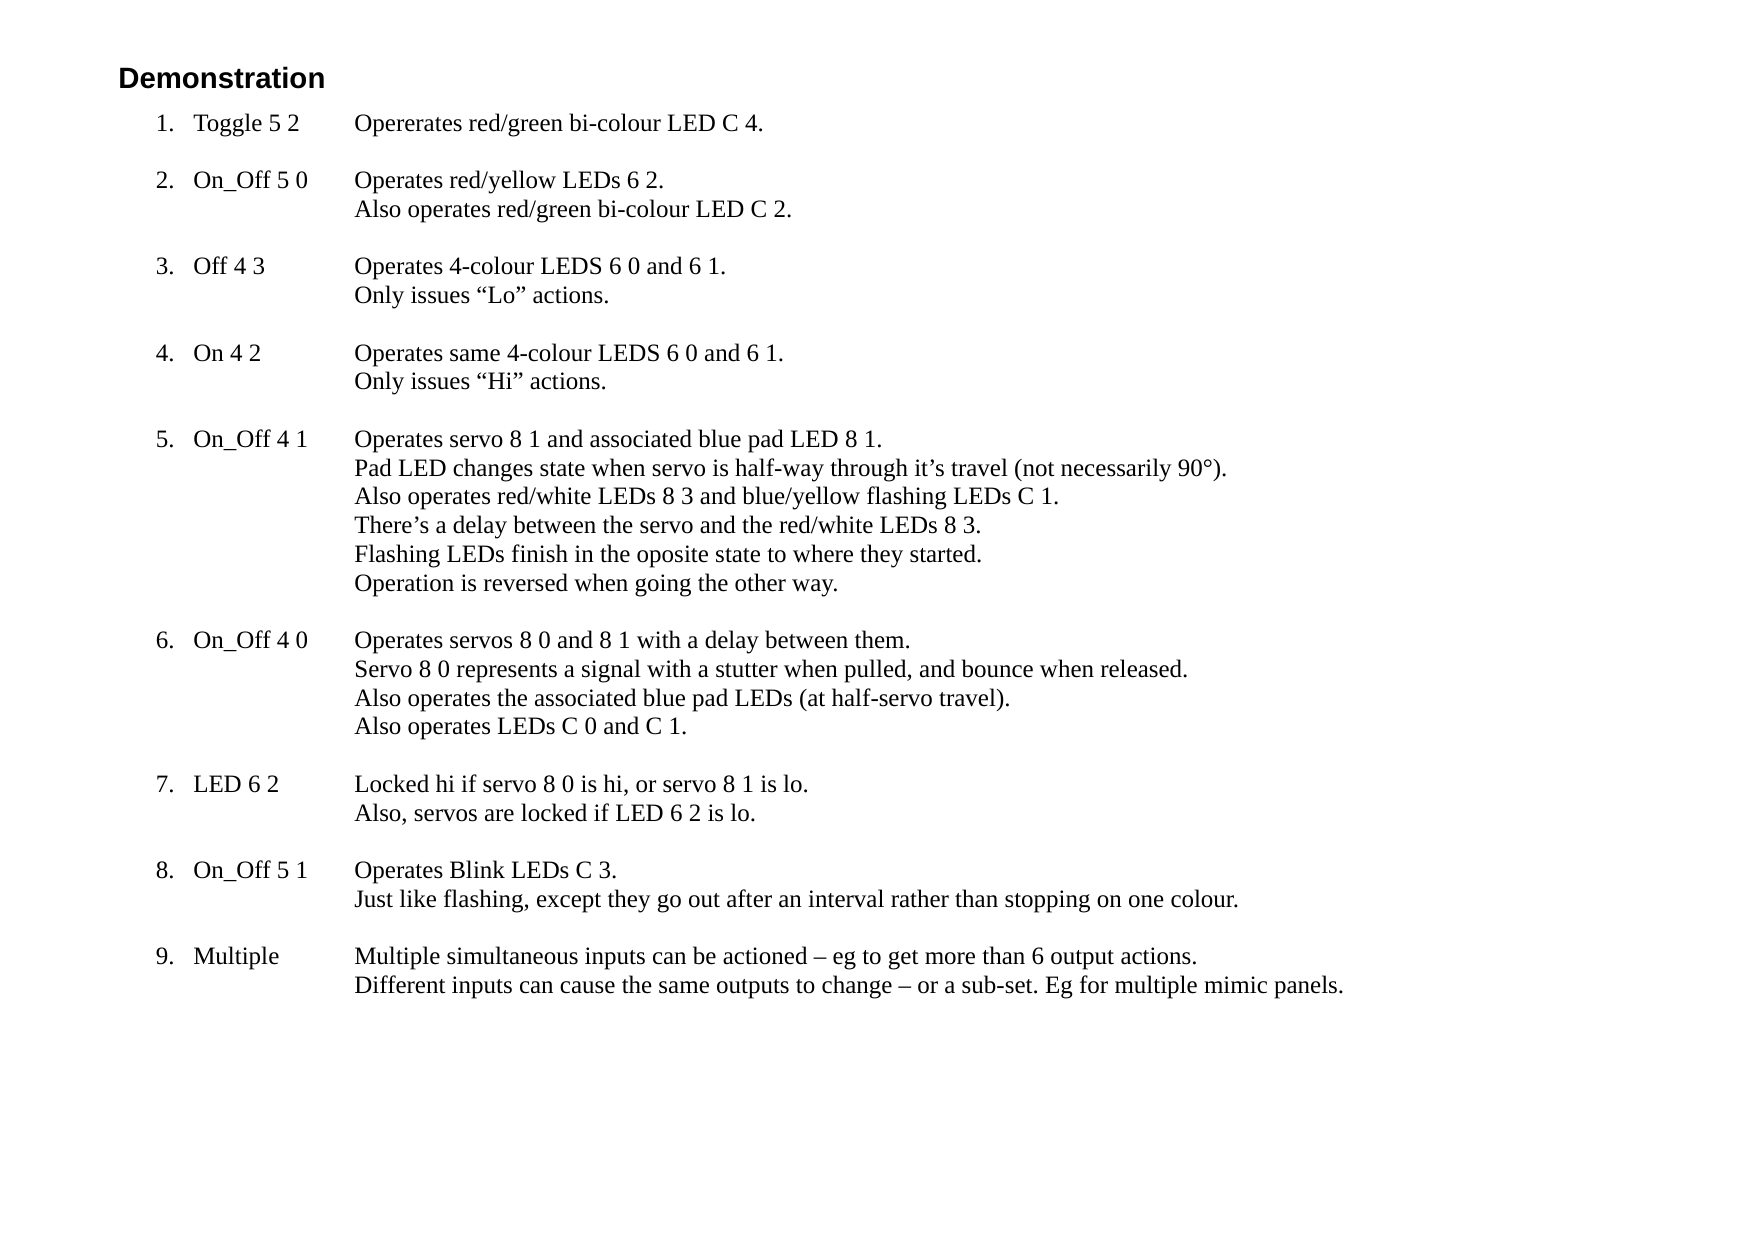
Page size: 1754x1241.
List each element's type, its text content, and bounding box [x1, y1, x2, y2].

list On_Off 4 1 Operates servo 8 1 and associated blue pad LED 8 1. Pad LED changes state when servo is half-way through it’s travel (not necessarily 90°). Also operates red/white LEDs 8 3 and blue/yellow flashing LEDs C 1. There’s a delay between the servo and the red/white LEDs 8 3. Flashing LEDs finish in the oposite state to where they started. Operation is reversed when going the other way. [156, 424, 1636, 625]
list On_Off 5 1 Operates Blink LEDs C 3. Just like flashing, except they go out after an interval rather than stopping on one colour. [156, 855, 1636, 941]
list LED 6 2 Locked hi if servo 8 0 is hi, or servo 8 1 is lo. Also, servos are locked if LED 6 2 is lo. [156, 769, 1636, 855]
subtitle Demonstration [118, 61, 1636, 95]
list Multiple Multiple simultaneous inputs can be actioned – eg to get more than 6 output actions. Different inputs can cause the same outputs to change – or a sub-set. Eg for multiple mimic panels. [156, 941, 1636, 1028]
list On_Off 5 0 Operates red/yellow LEDs 6 2. Also operates red/green bi-colour LED C 2. [156, 165, 1636, 251]
list On_Off 4 0 Operates servos 8 0 and 8 1 with a delay between them. Servo 8 0 represents a signal with a stutter when pulled, and bounce when released. Also operates the associated blue pad LEDs (at half-servo travel). Also operates LEDs C 0 and C 1. [156, 625, 1636, 769]
list Toggle 5 2 Opererates red/green bi-colour LED C 4. [156, 108, 1636, 165]
list On 4 2 Operates same 4-colour LEDS 6 0 and 6 1. Only issues “Hi” actions. [156, 338, 1636, 424]
list Off 4 3 Operates 4-colour LEDS 6 0 and 6 1. Only issues “Lo” actions. [156, 251, 1636, 338]
